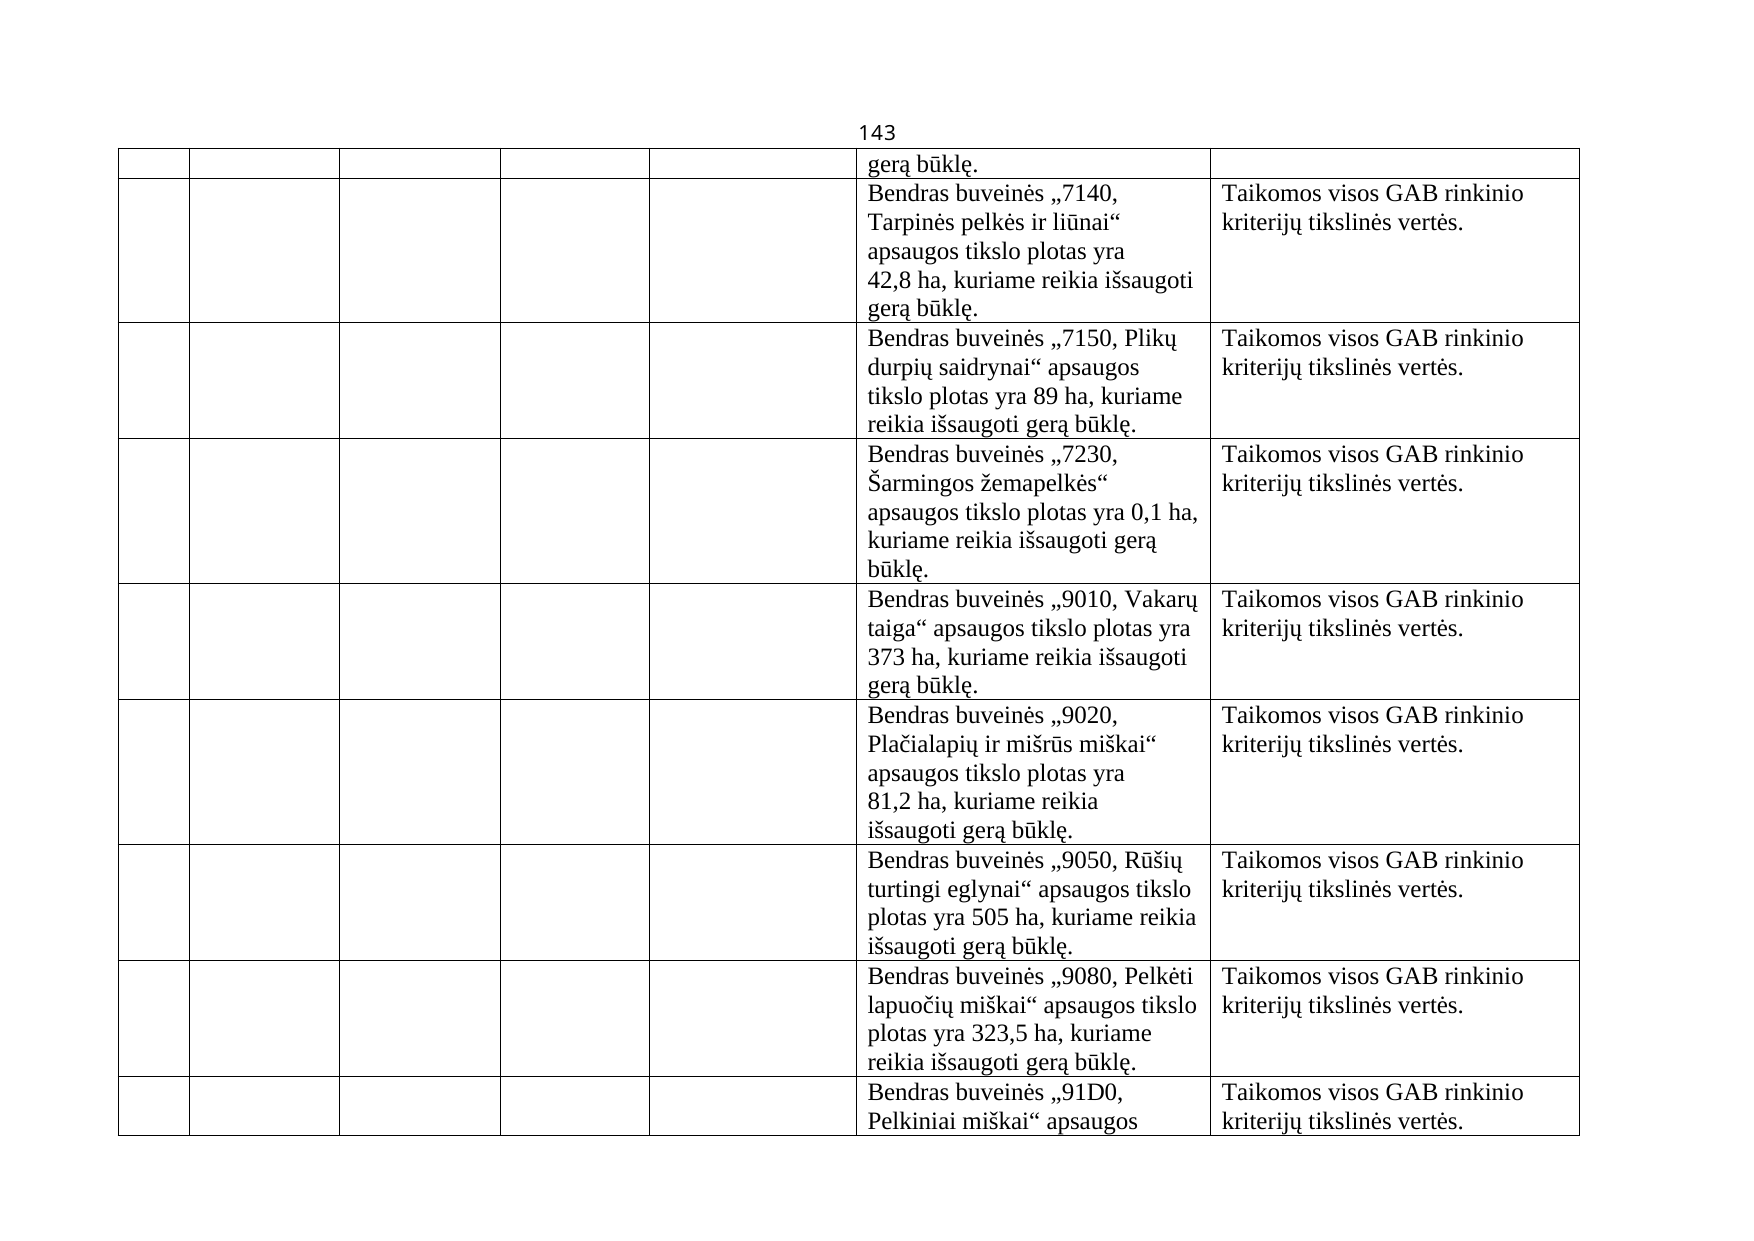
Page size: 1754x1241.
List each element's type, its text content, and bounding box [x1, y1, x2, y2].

table_cell [501, 179, 649, 322]
table_cell [119, 149, 189, 177]
table_cell [340, 1077, 500, 1134]
table_cell [119, 700, 189, 844]
table_cell [650, 700, 856, 844]
table_cell [340, 845, 500, 960]
table_cell [501, 149, 649, 177]
table_cell [190, 439, 339, 583]
table_cell Taikomos visos GAB rinkinio kriterijų tikslinės vertės. [1211, 961, 1579, 1076]
table_cell [119, 323, 189, 438]
table_cell [119, 845, 189, 960]
table_cell [119, 961, 189, 1076]
table_cell [119, 1077, 189, 1134]
table_cell [340, 439, 500, 583]
table_cell [501, 323, 649, 438]
table_cell Taikomos visos GAB rinkinio kriterijų tikslinės vertės. [1211, 1077, 1579, 1134]
table_cell [190, 700, 339, 844]
table_cell [190, 961, 339, 1076]
table_cell Taikomos visos GAB rinkinio kriterijų tikslinės vertės. [1211, 700, 1579, 844]
table_cell Taikomos visos GAB rinkinio kriterijų tikslinės vertės. [1211, 845, 1579, 960]
table_cell [119, 179, 189, 322]
table_cell [119, 439, 189, 583]
table_cell [650, 149, 856, 177]
table_cell Taikomos visos GAB rinkinio kriterijų tikslinės vertės. [1211, 439, 1579, 583]
table_cell Bendras buveinės „9080, Pelkėti lapuočių miškai“ apsaugos tikslo plotas yra 323,5 ha, kuriame reikia išsaugoti gerą būklę. [857, 961, 1210, 1076]
table_cell [190, 323, 339, 438]
table_cell [190, 179, 339, 322]
table_cell [1211, 149, 1579, 177]
table_cell [340, 584, 500, 699]
table_cell [650, 323, 856, 438]
table_cell [190, 584, 339, 699]
table_cell [650, 845, 856, 960]
table_cell Bendras buveinės „7150, Plikų durpių saidrynai“ apsaugos tikslo plotas yra 89 ha, kuriame reikia išsaugoti gerą būklę. [857, 323, 1210, 438]
table_cell [340, 700, 500, 844]
table_cell Taikomos visos GAB rinkinio kriterijų tikslinės vertės. [1211, 179, 1579, 322]
table_cell [501, 584, 649, 699]
table_cell Bendras buveinės „7230, Šarmingos žemapelkės“ apsaugos tikslo plotas yra 0,1 ha, kuriame reikia išsaugoti gerą būklę. [857, 439, 1210, 583]
table_cell gerą būklę. [857, 149, 1210, 177]
table_cell [650, 584, 856, 699]
table_cell [501, 845, 649, 960]
table_cell [501, 961, 649, 1076]
table_cell [650, 1077, 856, 1134]
table_cell [501, 700, 649, 844]
table_cell [190, 149, 339, 177]
table_cell [190, 845, 339, 960]
table_cell [340, 149, 500, 177]
table_cell [190, 1077, 339, 1134]
table_cell Bendras buveinės „9020, Plačialapių ir mišrūs miškai“ apsaugos tikslo plotas yra 81,2 ha, kuriame reikia išsaugoti gerą būklę. [857, 700, 1210, 844]
table_cell [119, 584, 189, 699]
table_cell Taikomos visos GAB rinkinio kriterijų tikslinės vertės. [1211, 584, 1579, 699]
table_cell [501, 439, 649, 583]
table_cell [650, 179, 856, 322]
table_cell Bendras buveinės „9050, Rūšių turtingi eglynai“ apsaugos tikslo plotas yra 505 ha, kuriame reikia išsaugoti gerą būklę. [857, 845, 1210, 960]
table_cell Taikomos visos GAB rinkinio kriterijų tikslinės vertės. [1211, 323, 1579, 438]
table_cell [340, 323, 500, 438]
table_cell [650, 961, 856, 1076]
table_cell Bendras buveinės „7140, Tarpinės pelkės ir liūnai“ apsaugos tikslo plotas yra 42,8 ha, kuriame reikia išsaugoti gerą būklę. [857, 179, 1210, 322]
table_cell Bendras buveinės „91D0, Pelkiniai miškai“ apsaugos [857, 1077, 1210, 1134]
table_cell [340, 961, 500, 1076]
table_cell [501, 1077, 649, 1134]
table_cell Bendras buveinės „9010, Vakarų taiga“ apsaugos tikslo plotas yra 373 ha, kuriame reikia išsaugoti gerą būklę. [857, 584, 1210, 699]
table_cell [340, 179, 500, 322]
table_cell [650, 439, 856, 583]
